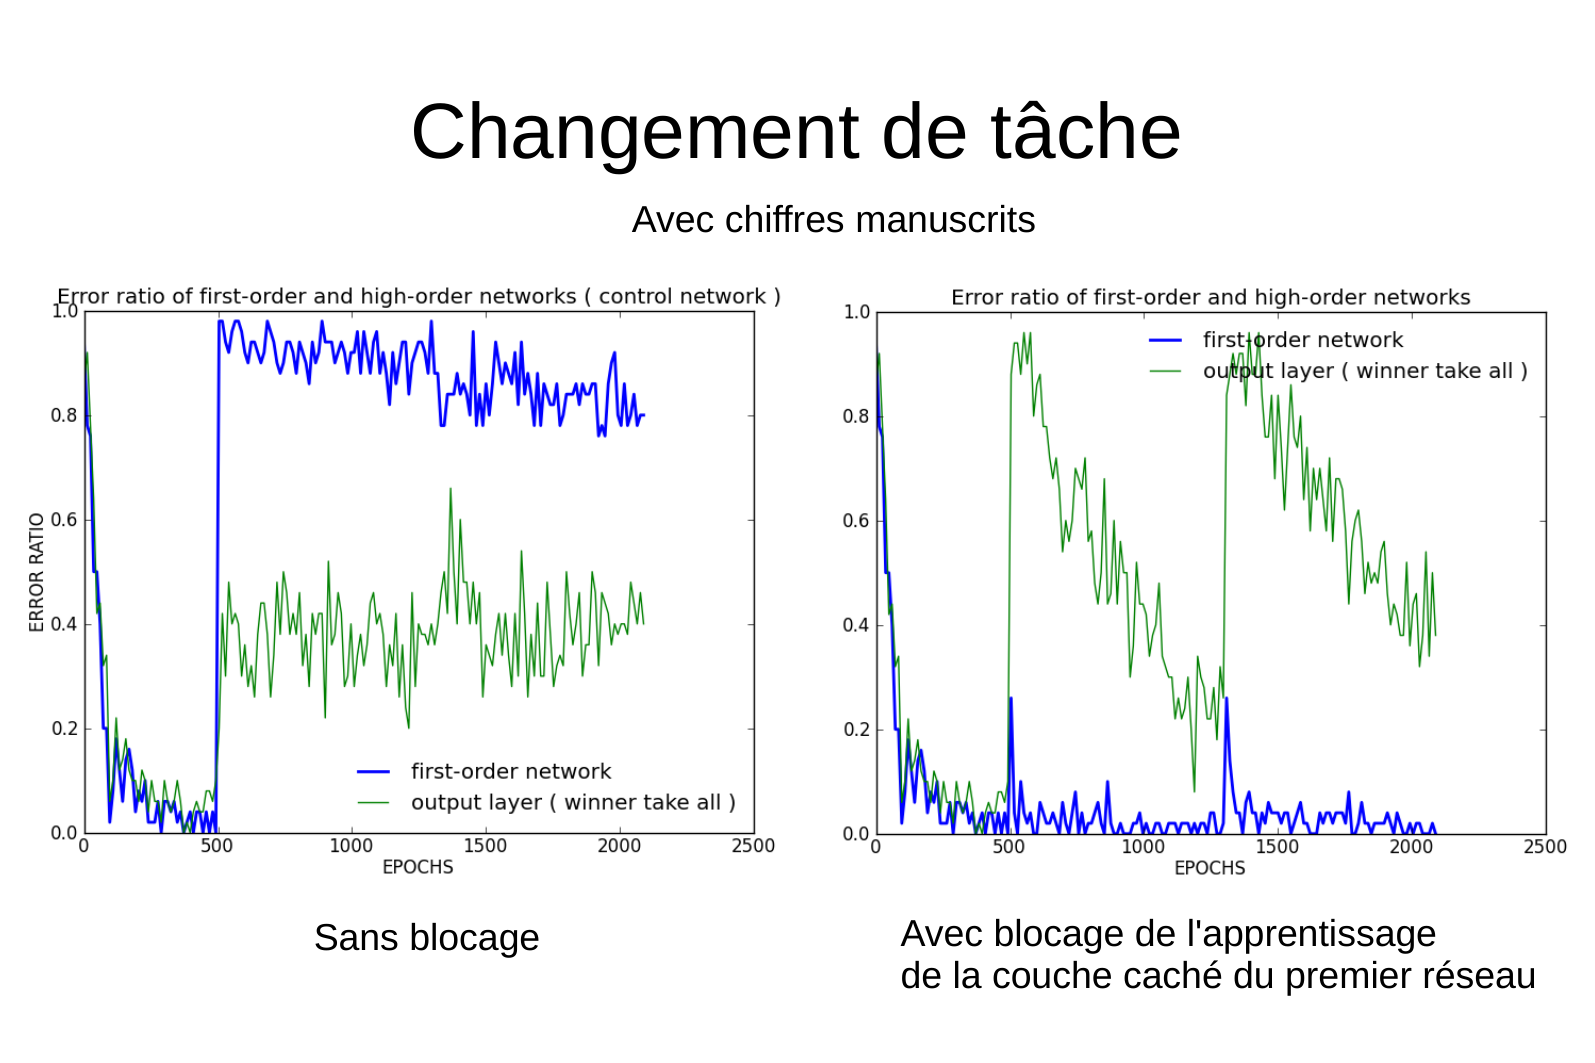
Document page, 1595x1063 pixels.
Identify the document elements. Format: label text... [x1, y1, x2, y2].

title Changement de tâche [79, 42, 1515, 220]
picture [0, 246, 1595, 899]
text_box Avec blocage de l'apprentissage de la couche caché du premier réseau [885, 905, 1552, 1004]
text_box Avec chiffres manuscrits [617, 191, 1052, 249]
text_box Sans blocage [298, 909, 556, 967]
